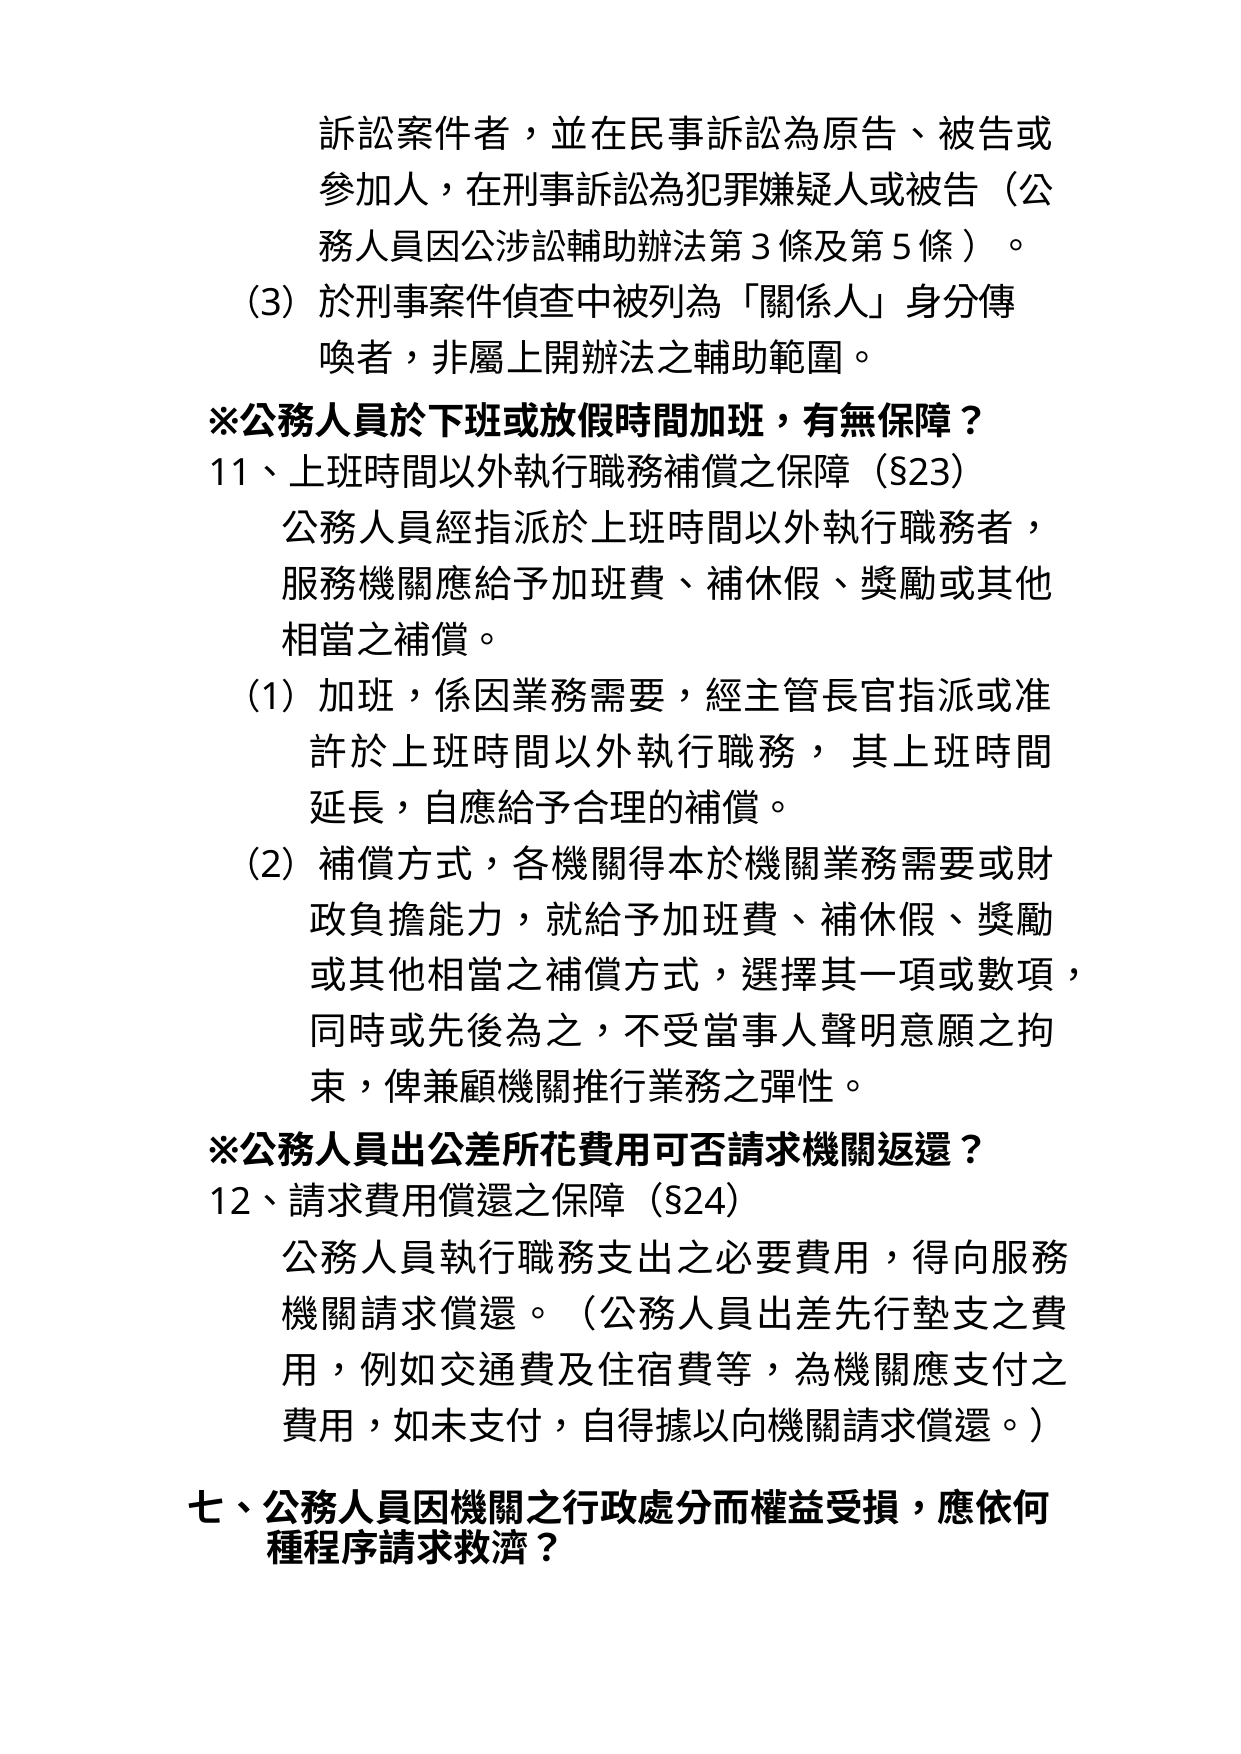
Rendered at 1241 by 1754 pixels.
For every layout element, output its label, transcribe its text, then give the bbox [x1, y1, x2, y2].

list 補償方式，各機關得本於機關業務需要或財政負擔能力，就給予加班費、補休假、獎勵或其他相當之補償方式，選擇其一項或數項，同時或先後為之，不受當事人聲明意願之拘束，俾兼顧機關推行業務之彈性。 [225, 833, 1055, 1111]
text 公務人員經指派於上班時間以外執行職務者， 服務機關應給予加班費、補休假、獎勵或其他相當之補償。 [281, 498, 1053, 664]
text 公務人員執行職務支出之必要費用，得向服務機關請求償還。（公務人員出差先行墊支之費用，例如交通費及住宿費等，為機關應支付之費用，如未支付，自得據以向機關請求償還。） [281, 1228, 1069, 1450]
text ※公務人員出公差所花費用可否請求機關返還？ 12、請求費用償還之保障（§24） [208, 1122, 1015, 1226]
list 加班，係因業務需要，經主管長官指派或准許於上班時間以外執行職務， 其上班時間延長，自應給予合理的補償。 [225, 666, 1053, 832]
list 於刑事案件偵查中被列為「關係人」身分傳喚者，非屬上開辦法之輔助範圍。 [225, 272, 1053, 383]
text 訴訟案件者，並在民事訴訟為原告、被告或參加人，在刑事訴訟為犯罪嫌疑人或被告（公務人員因公涉訟輔助辦法第3條及第5條 ）。 [318, 104, 1054, 270]
text ※公務人員於下班或放假時間加班，有無保障？ 11、上班時間以外執行職務補償之保障（§23） [208, 393, 1015, 496]
subtitle 七、公務人員因機關之行政處分而權益受損，應依何種程序請求救濟？ [187, 1488, 1053, 1572]
